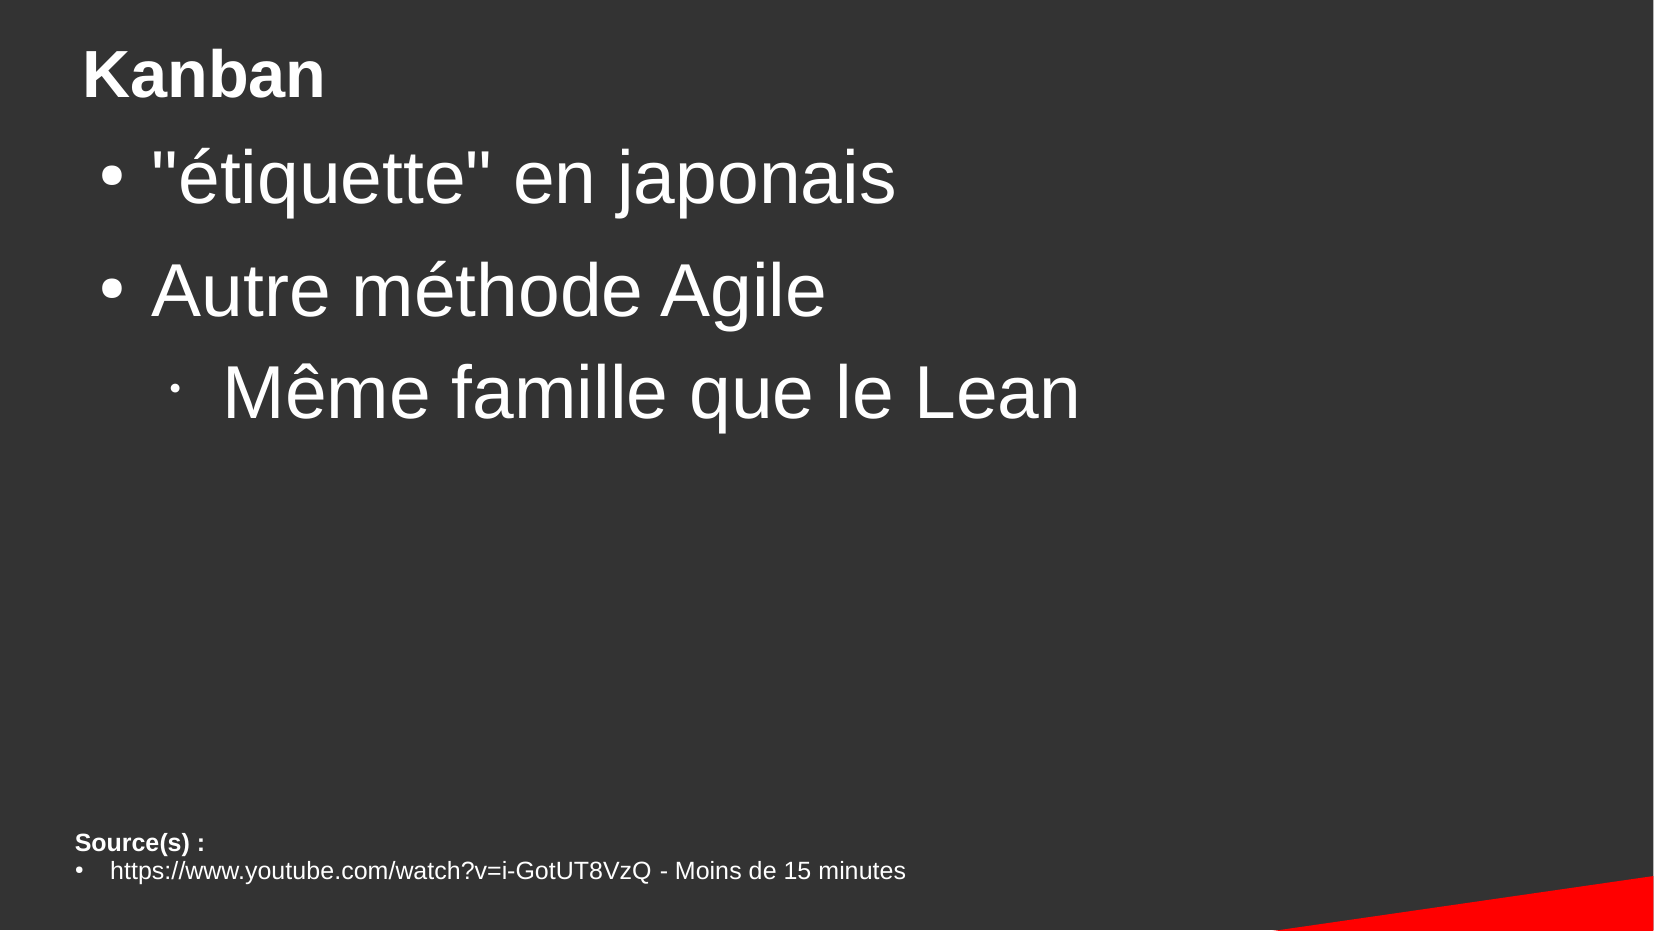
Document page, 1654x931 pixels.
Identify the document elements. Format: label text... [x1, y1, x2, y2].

text_box [1272, 875, 1654, 931]
list "étiquette" en japonais Autre méthode Agile Même famille que le Lean [80, 135, 1620, 777]
text_box Source(s) : https://www.youtube.com/watch?v=i-GotUT8VzQ - Moins de 15 minutes [60, 821, 1546, 921]
title Kanban [82, 37, 1571, 122]
